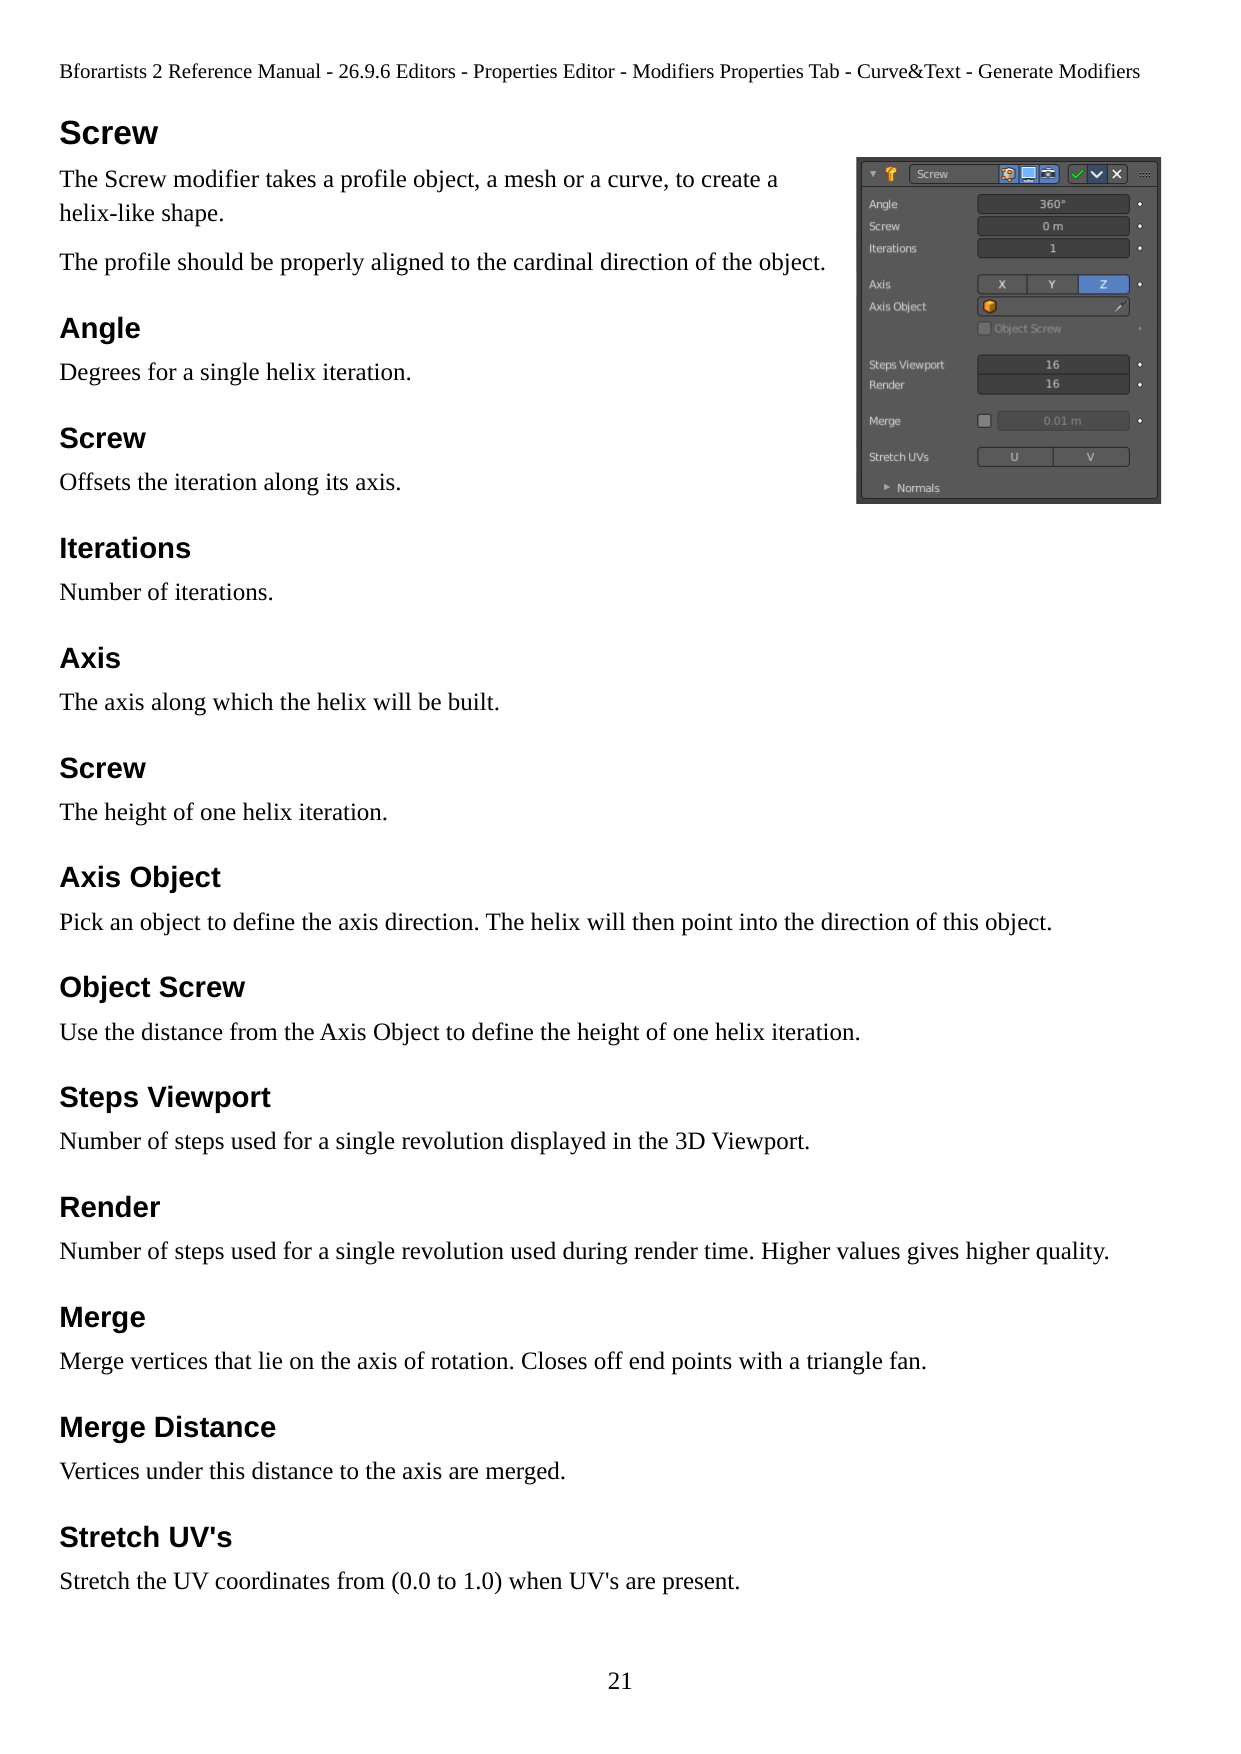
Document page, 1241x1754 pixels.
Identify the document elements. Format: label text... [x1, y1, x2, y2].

text Vertices under this distance to the axis are merged. [59, 1456, 1181, 1485]
subtitle Render [59, 1190, 1181, 1224]
subtitle Angle [59, 311, 856, 345]
subtitle Merge [59, 1300, 1181, 1334]
text The axis along which the helix will be built. [59, 687, 1181, 716]
text Degrees for a single helix iteration. [59, 357, 856, 386]
text Stretch the UV coordinates from (0.0 to 1.0) when UV's are present. [59, 1566, 1181, 1595]
text Number of iterations. [59, 577, 1181, 606]
subtitle Axis Object [59, 860, 1181, 894]
text Number of steps used for a single revolution displayed in the 3D Viewport. [59, 1126, 1181, 1155]
subtitle Steps Viewport [59, 1080, 1181, 1114]
picture [856, 157, 1162, 504]
subtitle Iterations [59, 531, 1181, 564]
subtitle Object Screw [59, 970, 1181, 1004]
subtitle Stretch UV's [59, 1520, 1181, 1553]
subtitle Axis [59, 641, 1181, 674]
subtitle Screw [59, 421, 856, 454]
subtitle Merge Distance [59, 1410, 1181, 1444]
subtitle Screw [59, 751, 1181, 784]
text Pick an object to define the axis direction. The helix will then point into the direction of this object. [59, 907, 1181, 935]
text Use the distance from the Axis Object to define the height of one helix iteration. [59, 1017, 1181, 1045]
subtitle Screw [59, 113, 1181, 151]
text The height of one helix iteration. [59, 797, 1181, 826]
subtitle [1162, 311, 1181, 345]
text Number of steps used for a single revolution used during render time. Higher values gives higher quality. [59, 1236, 1181, 1265]
text Offsets the iteration along its axis. [59, 467, 856, 496]
text The Screw modifier takes a profile object, a mesh or a curve, to create a helix-like shape. [59, 164, 856, 227]
text Merge vertices that lie on the axis of rotation. Closes off end points with a triangle fan. [59, 1346, 1181, 1375]
text The profile should be properly aligned to the cardinal direction of the object. [59, 247, 856, 276]
subtitle [1162, 421, 1181, 454]
